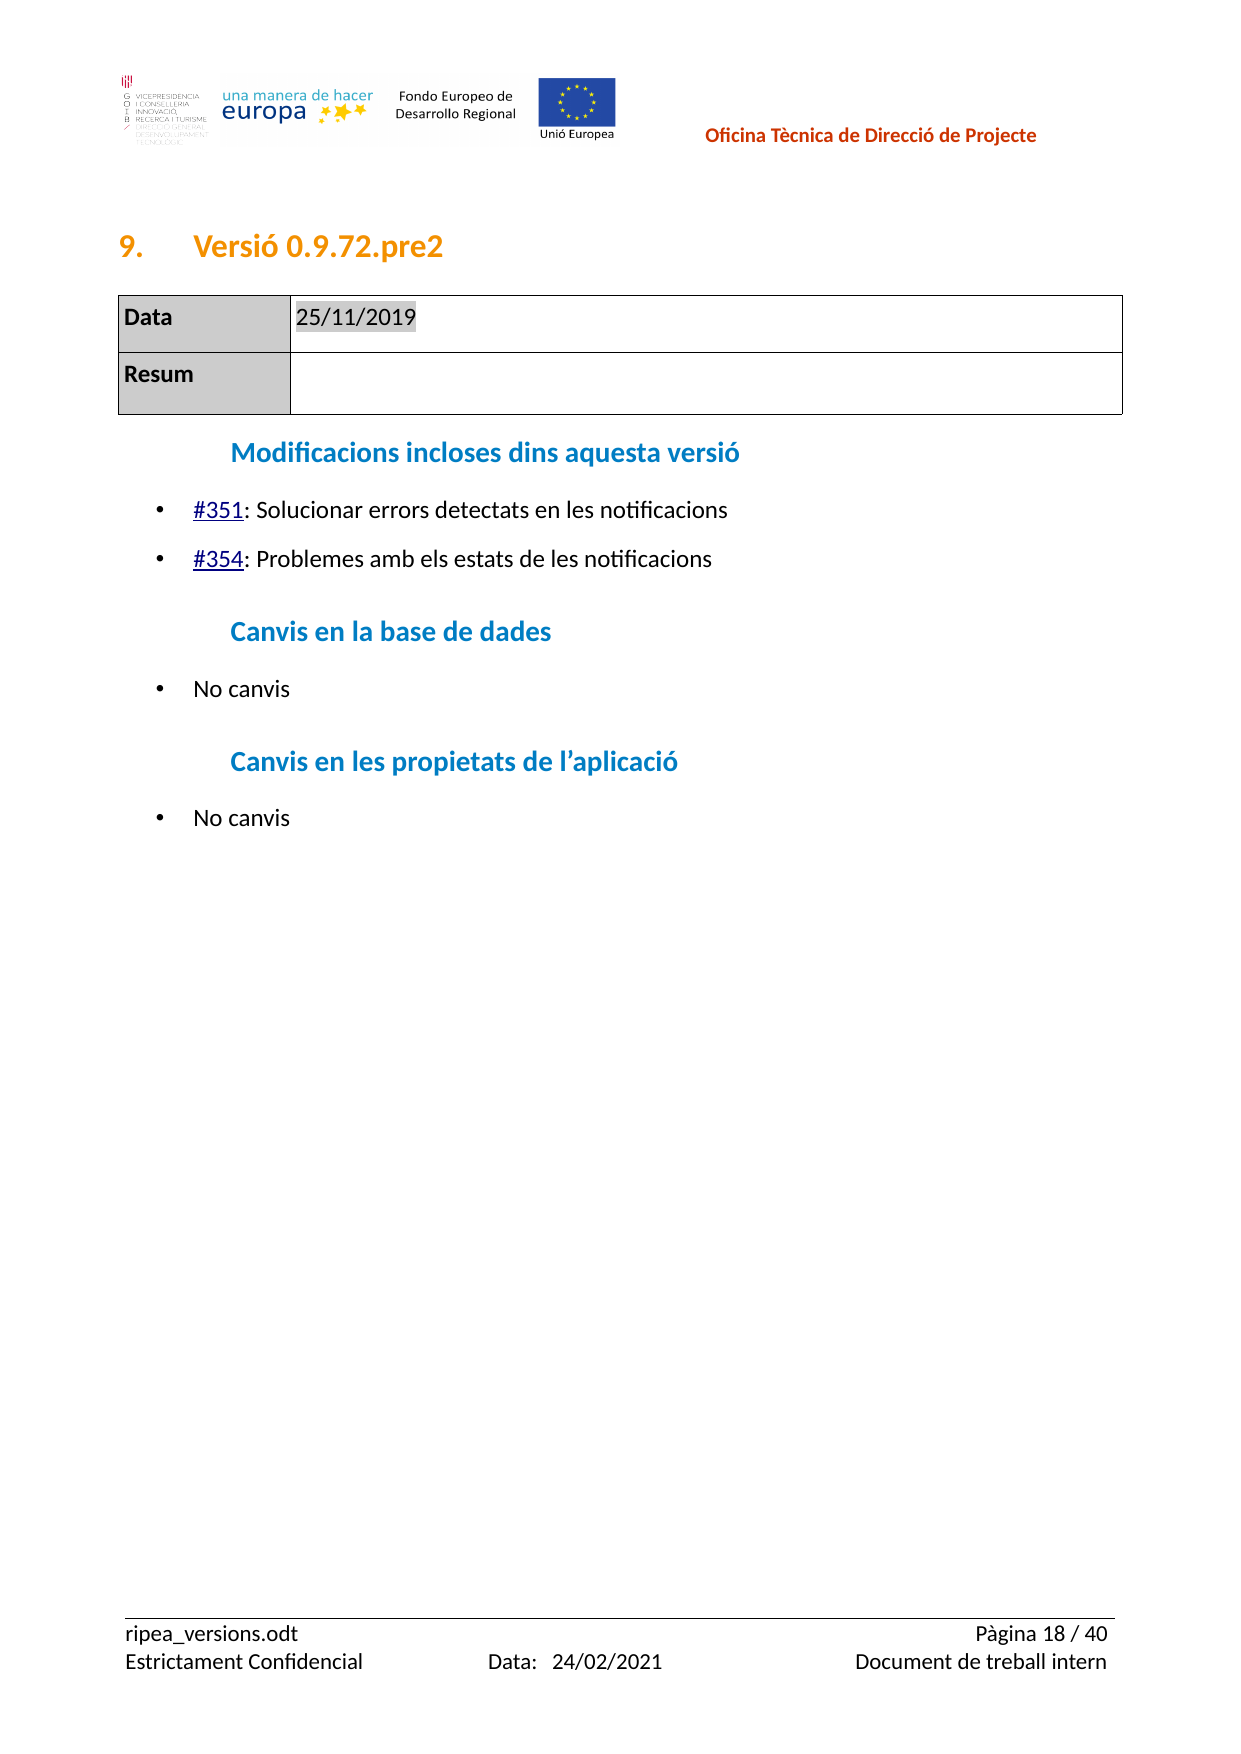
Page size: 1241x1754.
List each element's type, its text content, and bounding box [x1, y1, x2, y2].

table_header 25/11/2019 [291, 296, 1122, 352]
table_cell [291, 353, 1122, 414]
subtitle Canvis en les propietats de l’aplicació [153, 743, 1122, 779]
list #354: Problemes amb els estats de les notificacions [156, 543, 1122, 574]
subtitle Versió 0.9.72.pre2 [118, 225, 1122, 266]
list No canvis [156, 673, 1122, 703]
list No canvis [156, 802, 1122, 833]
table_header Data [119, 296, 290, 352]
picture [118, 73, 213, 147]
picture [219, 73, 621, 147]
table_cell Resum [119, 353, 290, 414]
list #351: Solucionar errors detectats en les notificacions [156, 494, 1122, 524]
subtitle Canvis en la base de dades [153, 613, 1122, 649]
subtitle Modificacions incloses dins aquesta versió [153, 434, 1122, 470]
